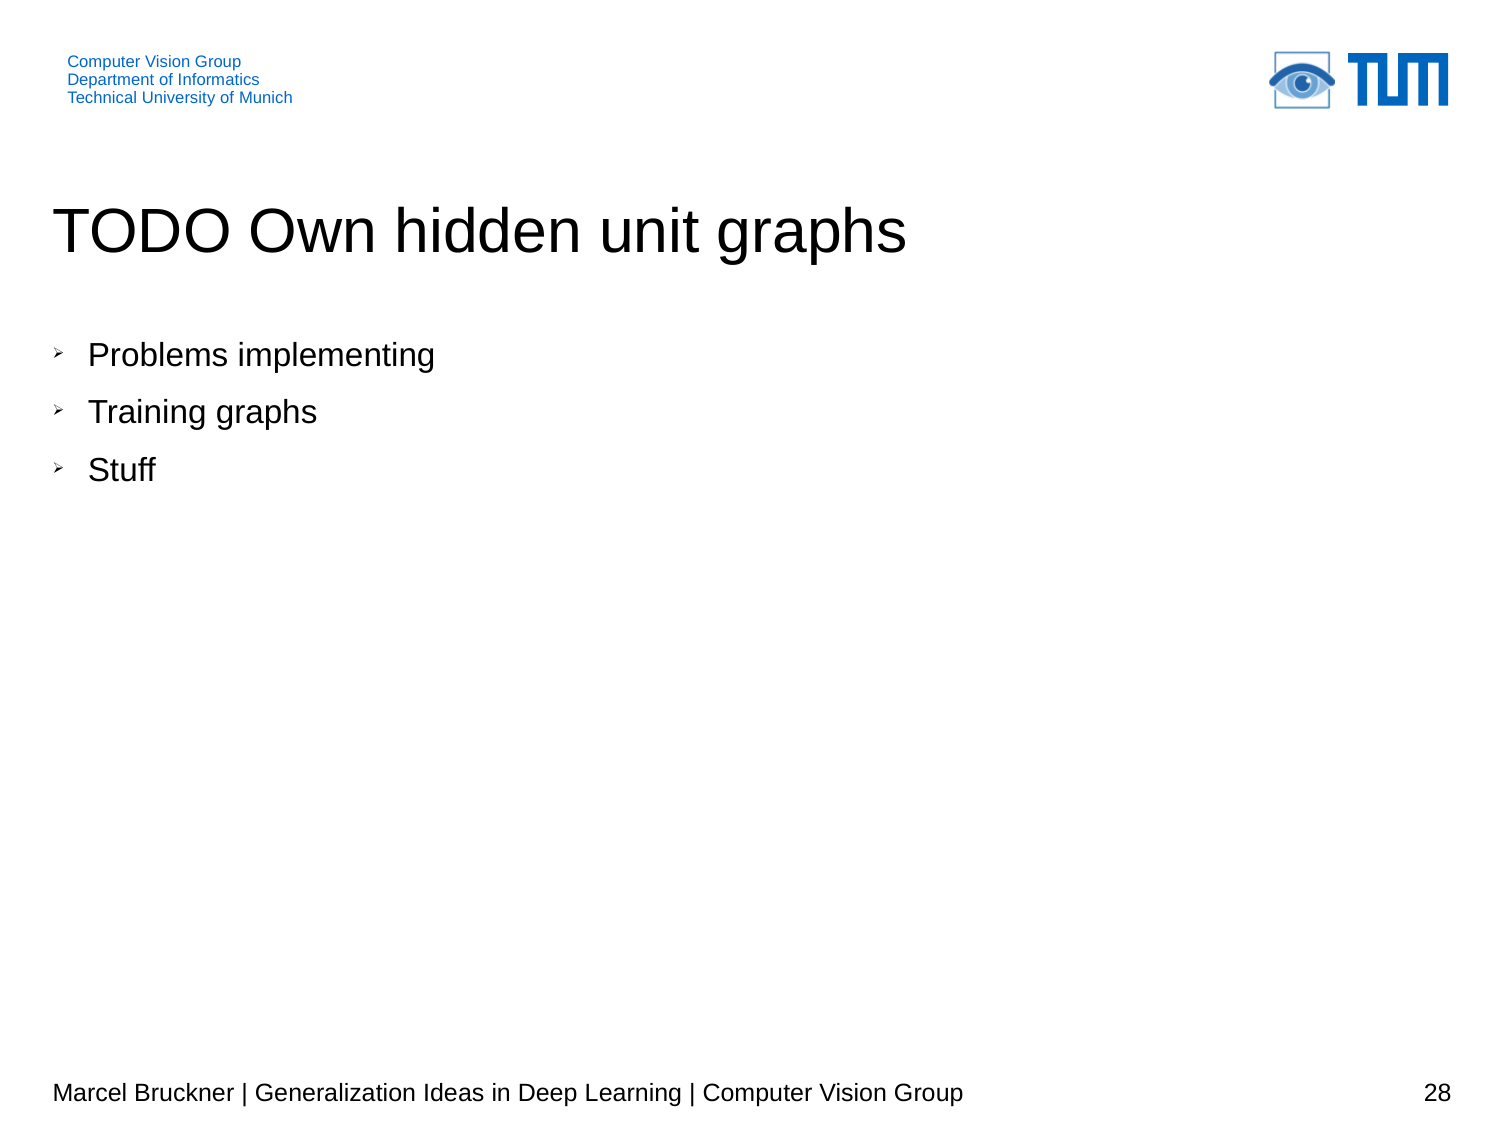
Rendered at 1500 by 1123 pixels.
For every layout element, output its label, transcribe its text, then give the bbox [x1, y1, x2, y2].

list Problems implementing Training graphs Stuff [52, 330, 1453, 508]
title TODO Own hidden unit graphs [52, 195, 1453, 266]
picture [1269, 47, 1335, 113]
